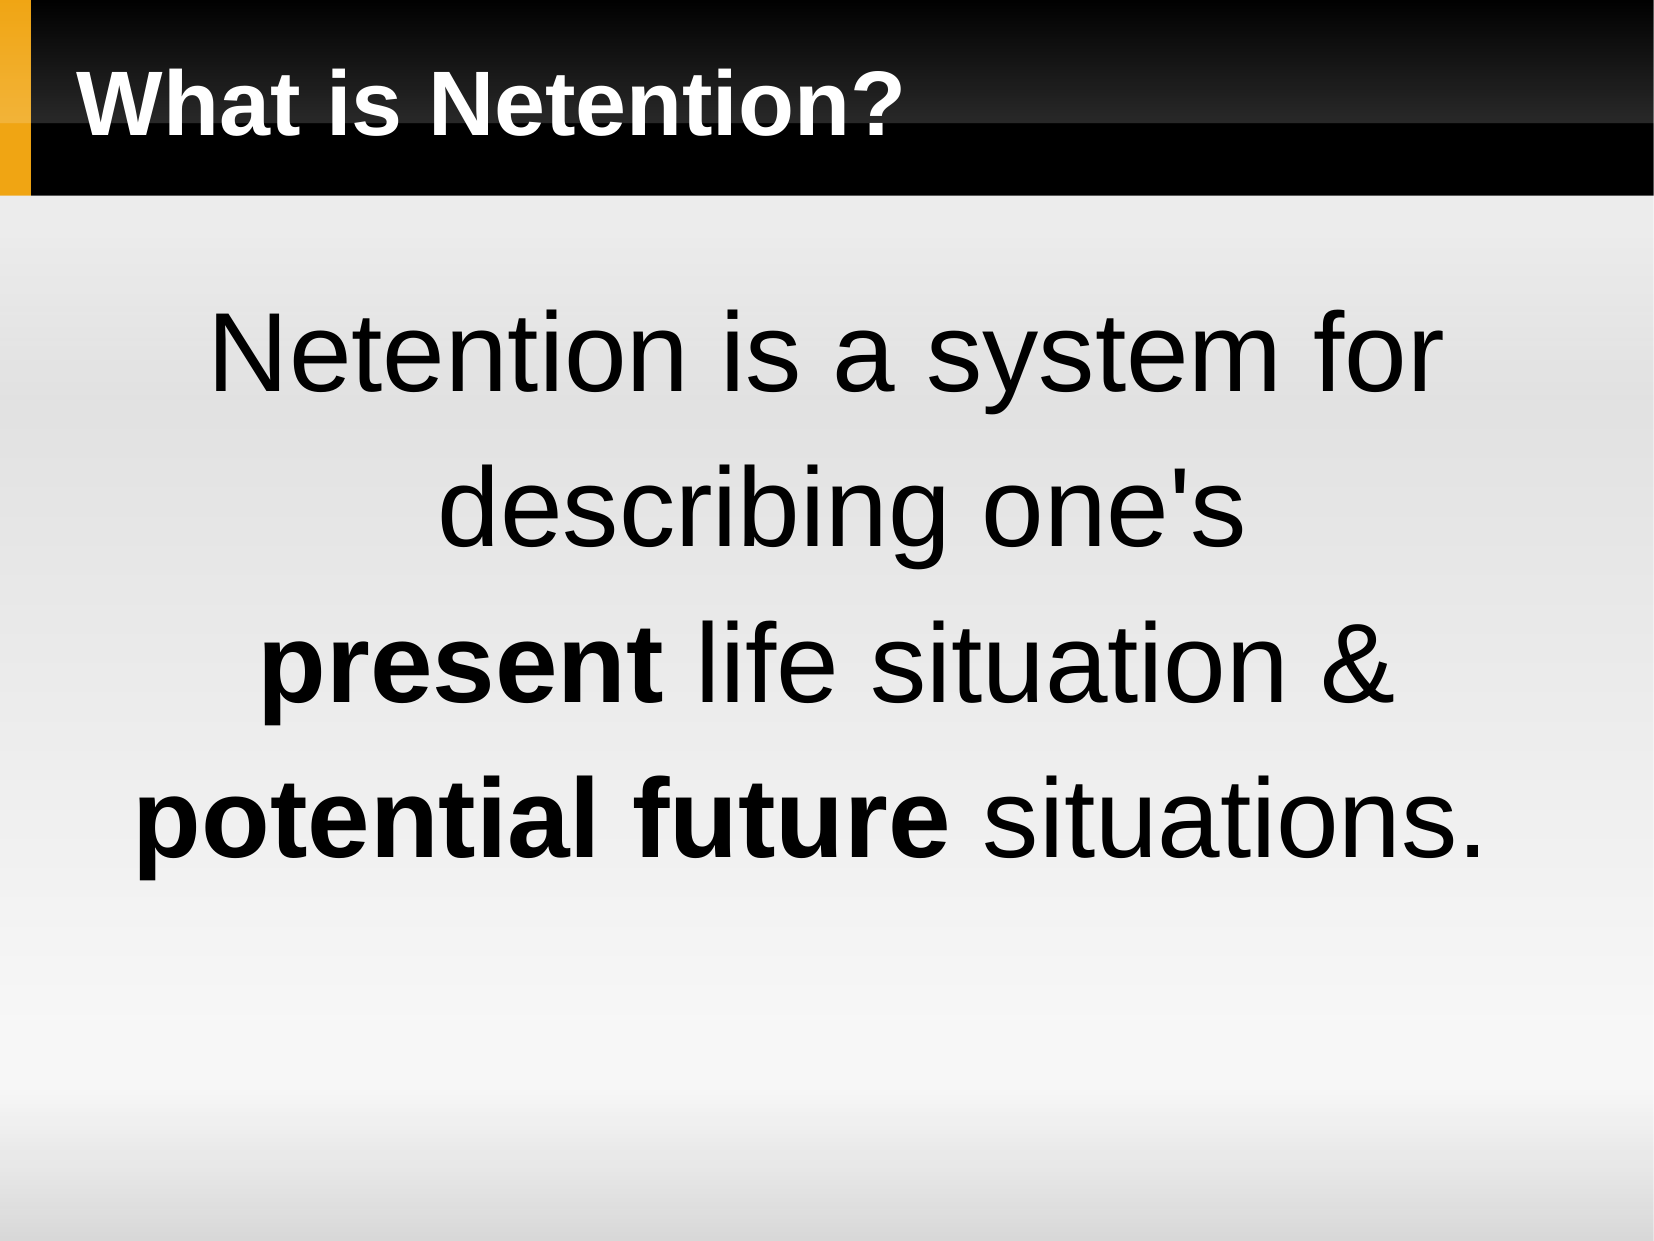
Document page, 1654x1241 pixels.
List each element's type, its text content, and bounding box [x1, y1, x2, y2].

title What is Netention? [76, 0, 1565, 208]
list Netention is a system for describing one's present life situation & potential future situations. [82, 290, 1571, 1109]
picture [0, 0, 1654, 1241]
